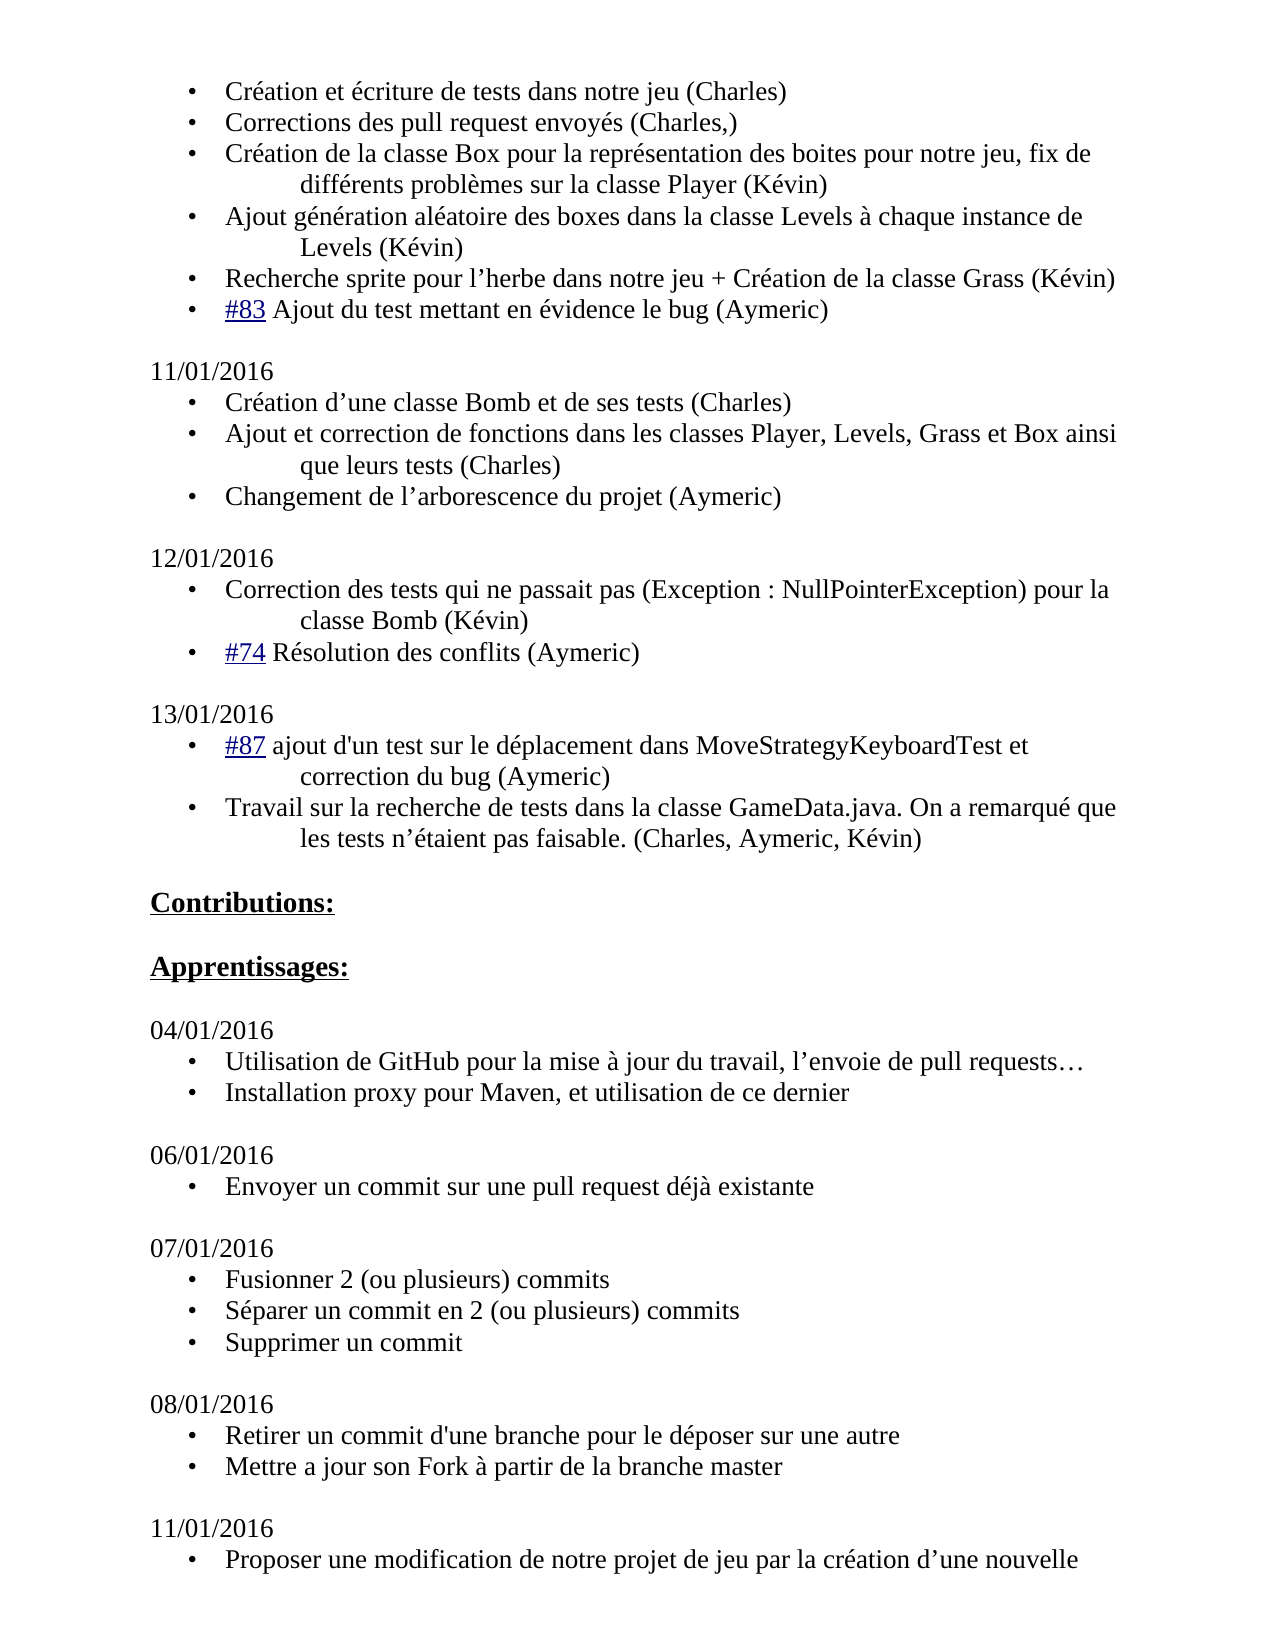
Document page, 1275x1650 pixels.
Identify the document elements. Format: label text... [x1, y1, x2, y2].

list Séparer un commit en 2 (ou plusieurs) commits [187, 1294, 1125, 1326]
list #87 ajout d'un test sur le déplacement dans MoveStrategyKeyboardTest et correction du bug (Aymeric) [187, 729, 1125, 791]
list Corrections des pull request envoyés (Charles,) [187, 106, 1125, 137]
text Contributions: [150, 885, 1125, 918]
list Ajout et correction de fonctions dans les classes Player, Levels, Grass et Box ainsi que leurs tests (Charles) [187, 418, 1125, 480]
text Apprentissages: [150, 949, 1125, 983]
list Mettre a jour son Fork à partir de la branche master [187, 1450, 1125, 1481]
text 13/01/2016 [150, 698, 1125, 729]
list Utilisation de GitHub pour la mise à jour du travail, l’envoie de pull requests… [187, 1045, 1125, 1076]
list Création d’une classe Bomb et de ses tests (Charles) [187, 386, 1125, 418]
text 11/01/2016 [150, 355, 1125, 386]
text 11/01/2016 [150, 1512, 1125, 1544]
list #83 Ajout du test mettant en évidence le bug (Aymeric) [187, 293, 1125, 324]
text 12/01/2016 [150, 542, 1125, 573]
list Installation proxy pour Maven, et utilisation de ce dernier [187, 1076, 1125, 1108]
list Recherche sprite pour l’herbe dans notre jeu + Création de la classe Grass (Kévin) [187, 262, 1125, 293]
list Création et écriture de tests dans notre jeu (Charles) [187, 75, 1125, 106]
list Création de la classe Box pour la représentation des boites pour notre jeu, fix de différents problèmes sur la classe Player (Kévin) [187, 137, 1125, 199]
list Retirer un commit d'une branche pour le déposer sur une autre [187, 1419, 1125, 1450]
text 08/01/2016 [150, 1388, 1125, 1419]
list Changement de l’arborescence du projet (Aymeric) [187, 480, 1125, 511]
list #74 Résolution des conflits (Aymeric) [187, 636, 1125, 667]
list Travail sur la recherche de tests dans la classe GameData.java. On a remarqué que les tests n’étaient pas faisable. (Charles, Aymeric, Kévin) [187, 791, 1125, 854]
list Envoyer un commit sur une pull request déjà existante [187, 1170, 1125, 1201]
text 07/01/2016 [150, 1232, 1125, 1263]
list Ajout génération aléatoire des boxes dans la classe Levels à chaque instance de Levels (Kévin) [187, 199, 1125, 262]
list Proposer une modification de notre projet de jeu par la création d’une nouvelle [187, 1544, 1125, 1575]
list Correction des tests qui ne passait pas (Exception : NullPointerException) pour la classe Bomb (Kévin) [187, 573, 1125, 636]
text 04/01/2016 [150, 1014, 1125, 1045]
text 06/01/2016 [150, 1139, 1125, 1170]
list Fusionner 2 (ou plusieurs) commits [187, 1263, 1125, 1294]
list Supprimer un commit [187, 1326, 1125, 1357]
